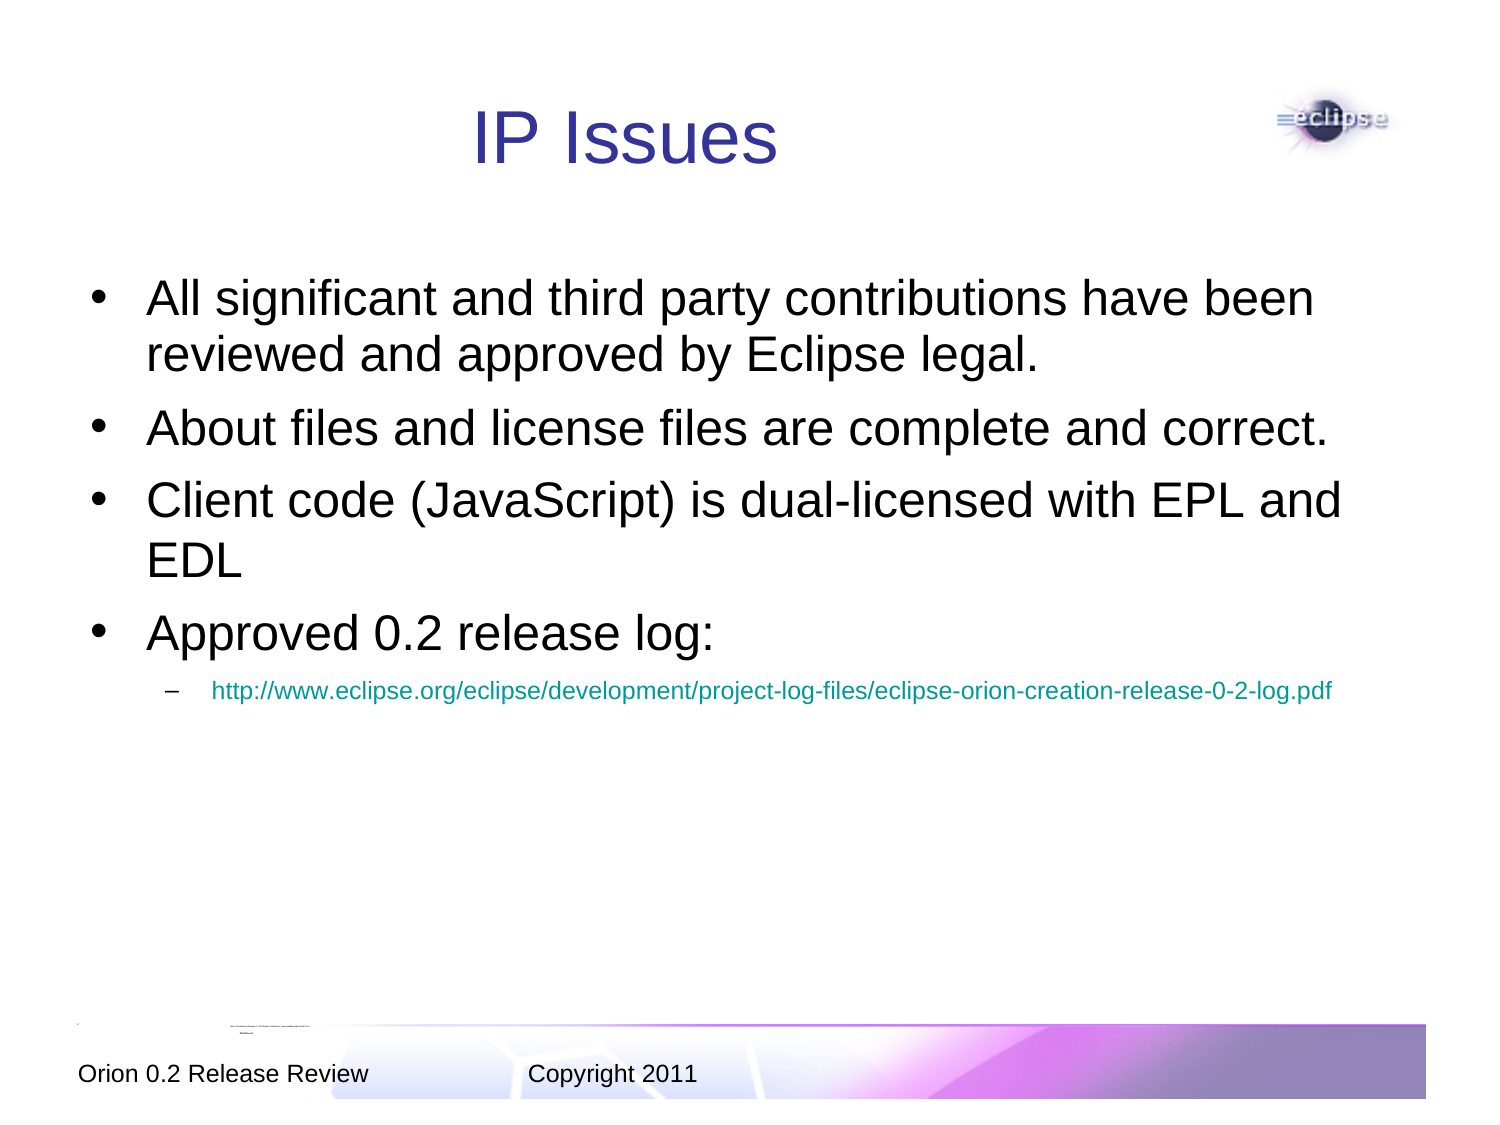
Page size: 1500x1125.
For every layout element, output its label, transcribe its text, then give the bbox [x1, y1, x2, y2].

title IP Issues [74, 45, 1176, 233]
picture [225, 1024, 1426, 1099]
list All significant and third party contributions have been reviewed and approved by Eclipse legal. About files and license files are complete and correct. Client code (JavaScript) is dual-licensed with EPL and EDL Approved 0.2 release log: http://www.eclipse.org/eclipse/development/project-log-files/eclipse-orion-creation-release-0-2-log.pdf [75, 262, 1426, 1006]
picture [1257, 42, 1408, 193]
